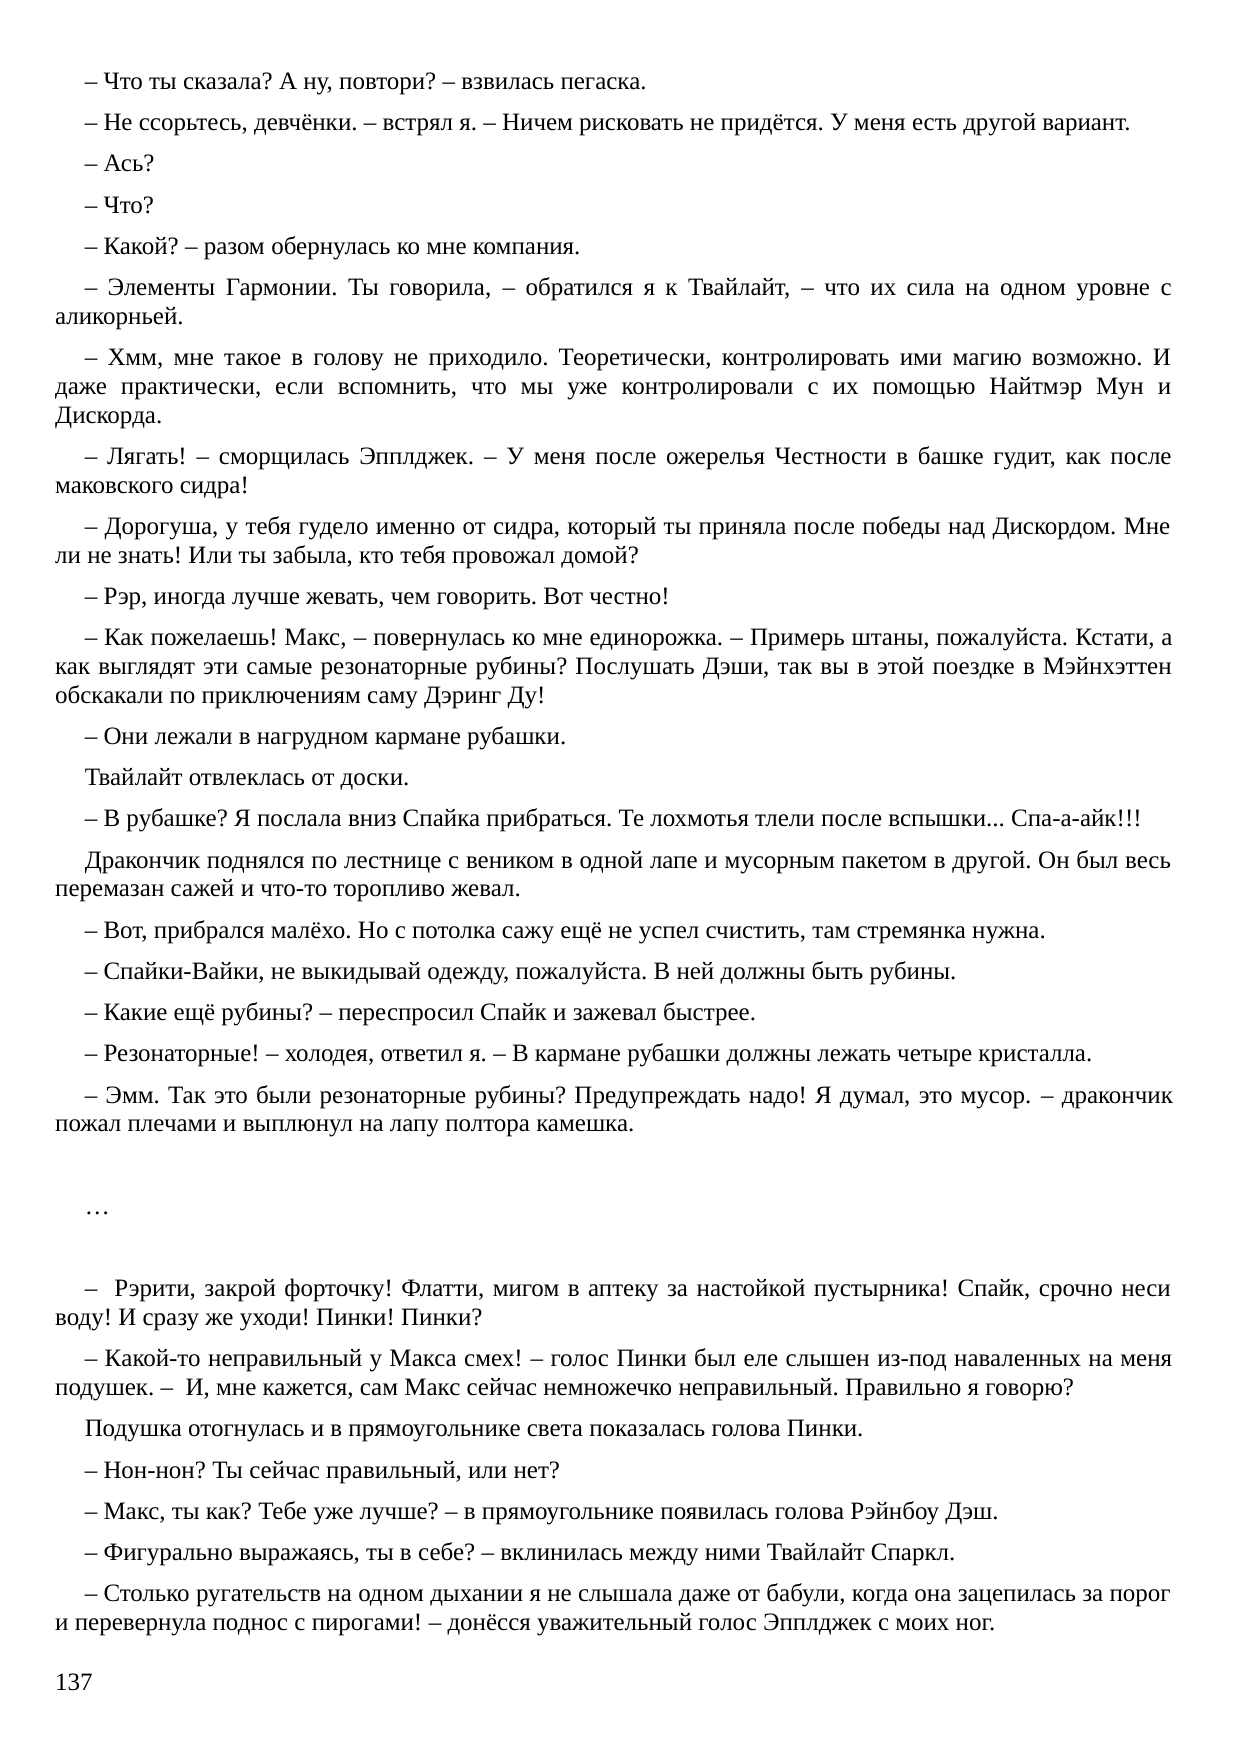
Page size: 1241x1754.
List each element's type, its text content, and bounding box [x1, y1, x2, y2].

text – Лягать! – сморщилась Эпплджек. – У меня после ожерелья Честности в башке гудит, как после маковского сидра! [55, 441, 1173, 498]
text – Рэр, иногда лучше жевать, чем говорить. Вот честно! [55, 581, 1173, 610]
text – Вот, прибрался малёхо. Но с потолка сажу ещё не успел счистить, там стремянка нужна. [55, 915, 1173, 943]
text Твайлайт отвлеклась от доски. [55, 762, 1173, 791]
text Подушка отогнулась и в прямоугольнике света показалась голова Пинки. [55, 1413, 1173, 1442]
text – Нон-нон? Ты сейчас правильный, или нет? [55, 1455, 1173, 1483]
text – Рэрити, закрой форточку! Флатти, мигом в аптеку за настойкой пустырника! Спайк, срочно неси воду! И сразу же уходи! Пинки! Пинки? [55, 1273, 1173, 1331]
text – Макс, ты как? Тебе уже лучше? – в прямоугольнике появилась голова Рэйнбоу Дэш. [55, 1496, 1173, 1525]
text – Резонаторные! – холодея, ответил я. – В кармане рубашки должны лежать четыре кристалла. [55, 1038, 1173, 1067]
text – В рубашке? Я послала вниз Спайка прибраться. Те лохмотья тлели после вспышки... Спа-а-айк!!! [55, 803, 1173, 832]
text … [55, 1191, 1173, 1220]
text – Они лежали в нагрудном кармане рубашки. [55, 721, 1173, 750]
text – Спайки-Вайки, не выкидывай одежду, пожалуйста. В ней должны быть рубины. [55, 956, 1173, 985]
text – Что? [55, 190, 1173, 218]
text – Ась? [55, 148, 1173, 177]
text – Как пожелаешь! Макс, – повернулась ко мне единорожка. – Примерь штаны, пожалуйста. Кстати, а как выглядят эти самые резонаторные рубины? Послушать Дэши, так вы в этой поездке в Мэйнхэттен обскакали по приключениям саму Дэринг Ду! [55, 622, 1173, 708]
text – Хмм, мне такое в голову не приходило. Теоретически, контролировать ими магию возможно. И даже практически, если вспомнить, что мы уже контролировали с их помощью Найтмэр Мун и Дискорда. [55, 342, 1173, 428]
text – Какие ещё рубины? – переспросил Спайк и зажевал быстрее. [55, 997, 1173, 1026]
text – Какой? – разом обернулась ко мне компания. [55, 231, 1173, 260]
text – Эмм. Так это были резонаторные рубины? Предупреждать надо! Я думал, это мусор. – дракончик пожал плечами и выплюнул на лапу полтора камешка. [55, 1080, 1173, 1137]
text – Какой-то неправильный у Макса смех! – голос Пинки был еле слышен из-под наваленных на меня подушек. – И, мне кажется, сам Макс сейчас немножечко неправильный. Правильно я говорю? [55, 1343, 1173, 1401]
text – Столько ругательств на одном дыхании я не слышала даже от бабули, когда она зацепилась за порог и перевернула поднос с пирогами! – донёсся уважительный голос Эпплджек с моих ног. [55, 1578, 1173, 1636]
text – Фигурально выражаясь, ты в себе? – вклинилась между ними Твайлайт Спаркл. [55, 1537, 1173, 1566]
text Дракончик поднялся по лестнице с веником в одной лапе и мусорным пакетом в другой. Он был весь перемазан сажей и что-то торопливо жевал. [55, 845, 1173, 902]
text – Дорогуша, у тебя гудело именно от сидра, который ты приняла после победы над Дискордом. Мне ли не знать! Или ты забыла, кто тебя провожал домой? [55, 511, 1173, 568]
text – Не ссорьтесь, девчёнки. – встрял я. – Ничем рисковать не придётся. У меня есть другой вариант. [55, 107, 1173, 136]
text – Элементы Гармонии. Ты говорила, – обратился я к Твайлайт, – что их сила на одном уровне с аликорньей. [55, 272, 1173, 330]
text – Что ты сказала? А ну, повтори? – взвилась пегаска. [55, 66, 1173, 95]
